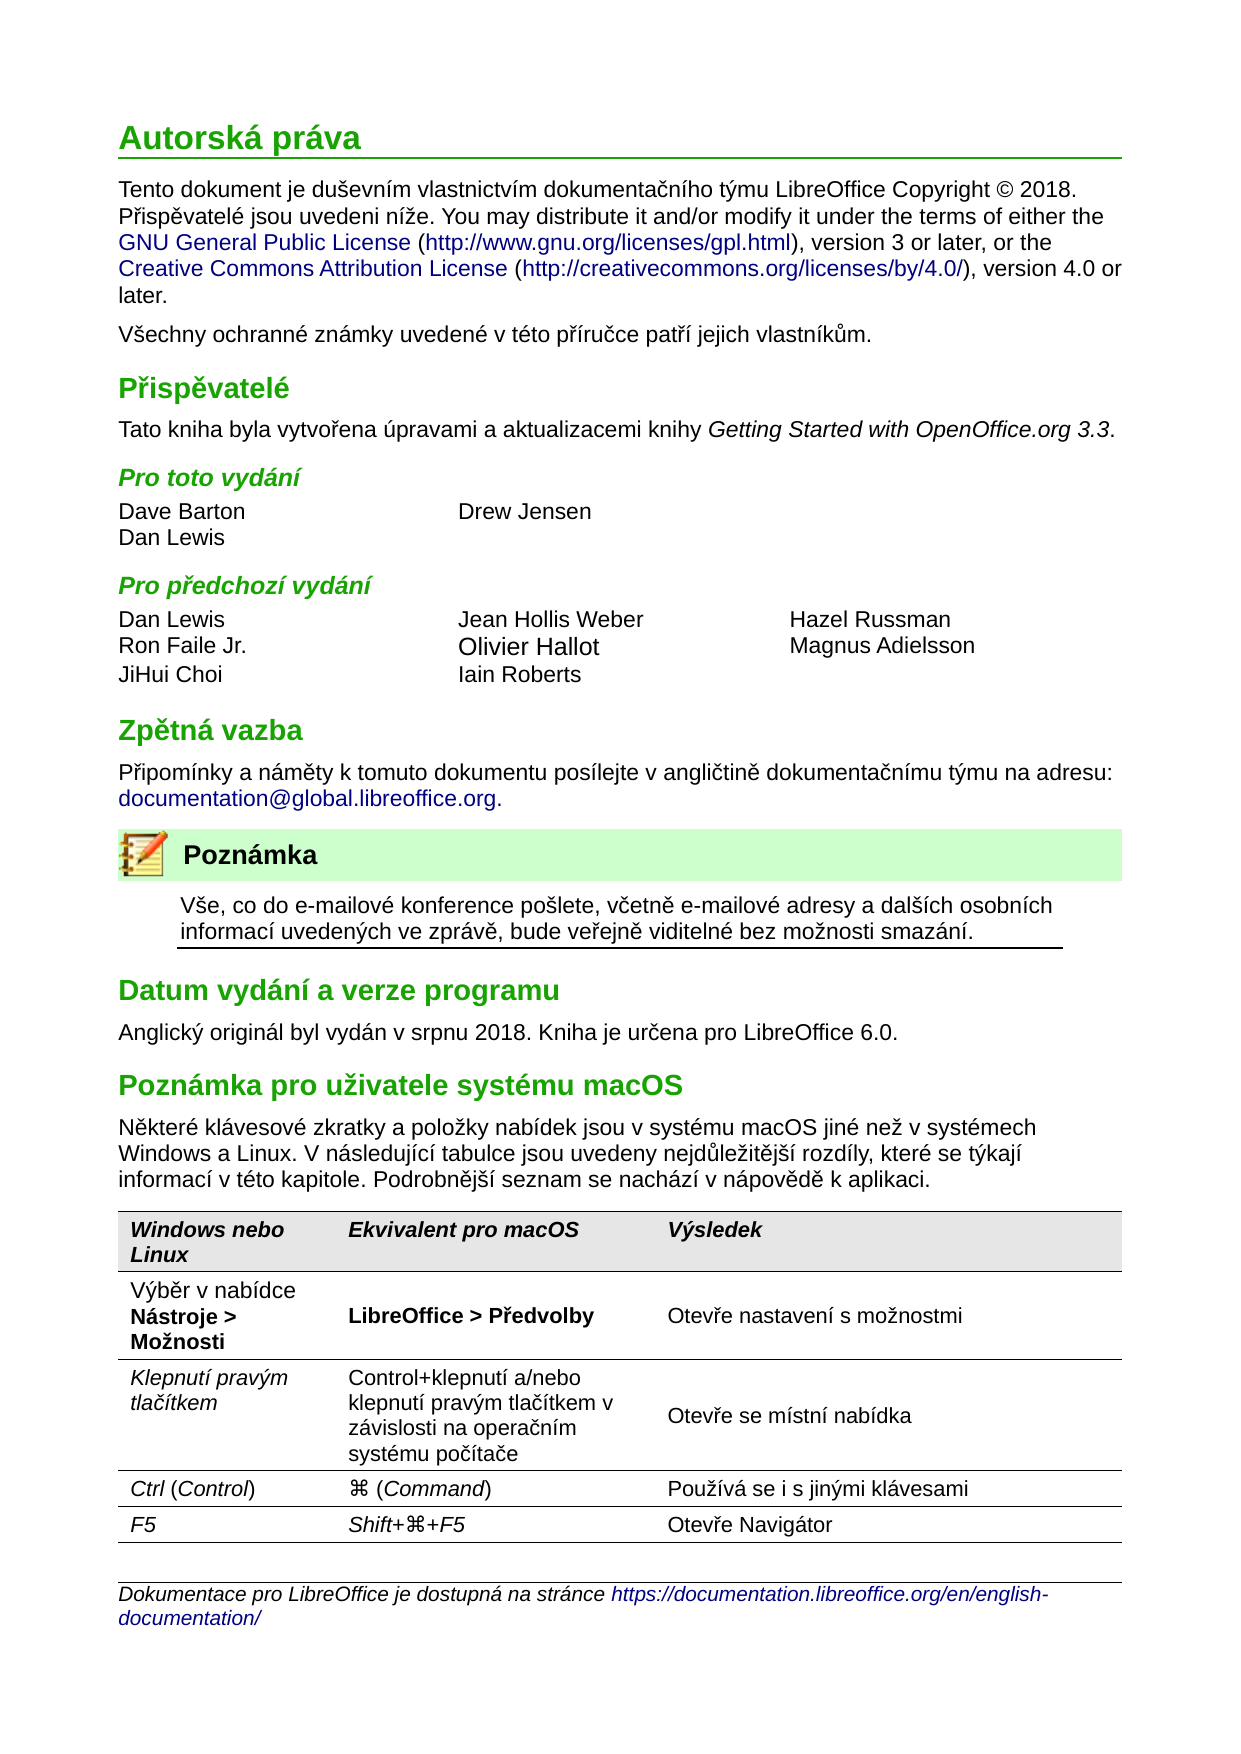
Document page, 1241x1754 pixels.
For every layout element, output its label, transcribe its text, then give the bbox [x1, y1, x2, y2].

table_cell Ron Faile Jr. [118, 632, 458, 661]
table_cell LibreOffice > Předvolby [336, 1272, 655, 1359]
table_cell Otevře se místní nabídka [655, 1360, 1122, 1470]
subtitle Pro toto vydání [118, 463, 1122, 492]
table_header Windows nebo Linux [118, 1212, 336, 1271]
text Anglický originál byl vydán v srpnu 2018. Kniha je určena pro LibreOffice 6.0. [118, 1018, 1122, 1045]
text Vše, co do e-mailové konference pošlete, včetně e-mailové adresy a dalších osobních informací uvedených ve zprávě, bude veřejně viditelné bez možnosti smazání. [177, 889, 1063, 947]
subtitle Poznámka [118, 829, 1122, 881]
table_header Výsledek [655, 1212, 1122, 1271]
table_cell Klepnutí pravým tlačítkem [118, 1360, 336, 1470]
table_cell Ctrl (Control) [118, 1471, 336, 1506]
picture [119, 829, 170, 880]
subtitle Pro předchozí vydání [118, 571, 1122, 600]
table_cell Iain Roberts [458, 661, 789, 689]
subtitle Zpětná vazba [118, 713, 1122, 747]
text Připomínky a náměty k tomuto dokumentu posílejte v angličtině dokumentačnímu týmu na adresu: documentation@global.libreoffice.org. [118, 758, 1122, 811]
text Tento dokument je duševním vlastnictvím dokumentačního týmu LibreOffice Copyright © 2018. Přispěvatelé jsou uvedeni níže. You may distribute it and/or modify it under the terms of either the GNU General Public License (http://www.gnu.org/licenses/gpl.html), version 3 or later, or the Creative Commons Attribution License (http://creativecommons.org/licenses/by/4.0/), version 4.0 or later. [118, 176, 1122, 308]
table_cell Otevře nastavení s možnostmi [655, 1272, 1122, 1359]
table_cell F5 [118, 1507, 336, 1542]
table_header Dave Barton Dan Lewis [118, 498, 458, 550]
table_cell JiHui Choi [118, 661, 458, 689]
table_cell Používá se i s jinými klávesami [655, 1471, 1122, 1506]
table_cell ⌘ (Command) [336, 1471, 655, 1506]
text Všechny ochranné známky uvedené v této příručce patří jejich vlastníkům. [118, 321, 1122, 347]
table_cell Výběr v nabídce Nástroje > Možnosti [118, 1272, 336, 1359]
text Tato kniha byla vytvořena úpravami a aktualizacemi knihy Getting Started with OpenOffice.org 3.3. [118, 416, 1122, 442]
table_header Ekvivalent pro macOS [336, 1212, 655, 1271]
table_cell Control+klepnutí a/nebo klepnutí pravým tlačítkem v závislosti na operačním systému počítače [336, 1360, 655, 1470]
text Některé klávesové zkratky a položky nabídek jsou v systému macOS jiné než v systémech Windows a Linux. V následující tabulce jsou uvedeny nejdůležitější rozdíly, které se týkají informací v této kapitole. Podrobnější seznam se nachází v nápovědě k aplikaci. [118, 1114, 1122, 1193]
table_cell Olivier Hallot [458, 632, 789, 661]
table_cell [789, 661, 1122, 689]
table_cell Shift+⌘+F5 [336, 1507, 655, 1542]
subtitle Autorská práva [118, 118, 1122, 157]
table_header Jean Hollis Weber [458, 606, 789, 632]
table_header [789, 498, 1122, 550]
table_header Hazel Russman [789, 606, 1122, 632]
subtitle Přispěvatelé [118, 371, 1122, 404]
subtitle Datum vydání a verze programu [118, 973, 1122, 1007]
table_cell Magnus Adielsson [789, 632, 1122, 661]
subtitle Poznámka pro uživatele systému macOS [118, 1068, 1122, 1102]
table_header Drew Jensen [458, 498, 789, 550]
table_cell Otevře Navigátor [655, 1507, 1122, 1542]
table_header Dan Lewis [118, 606, 458, 632]
